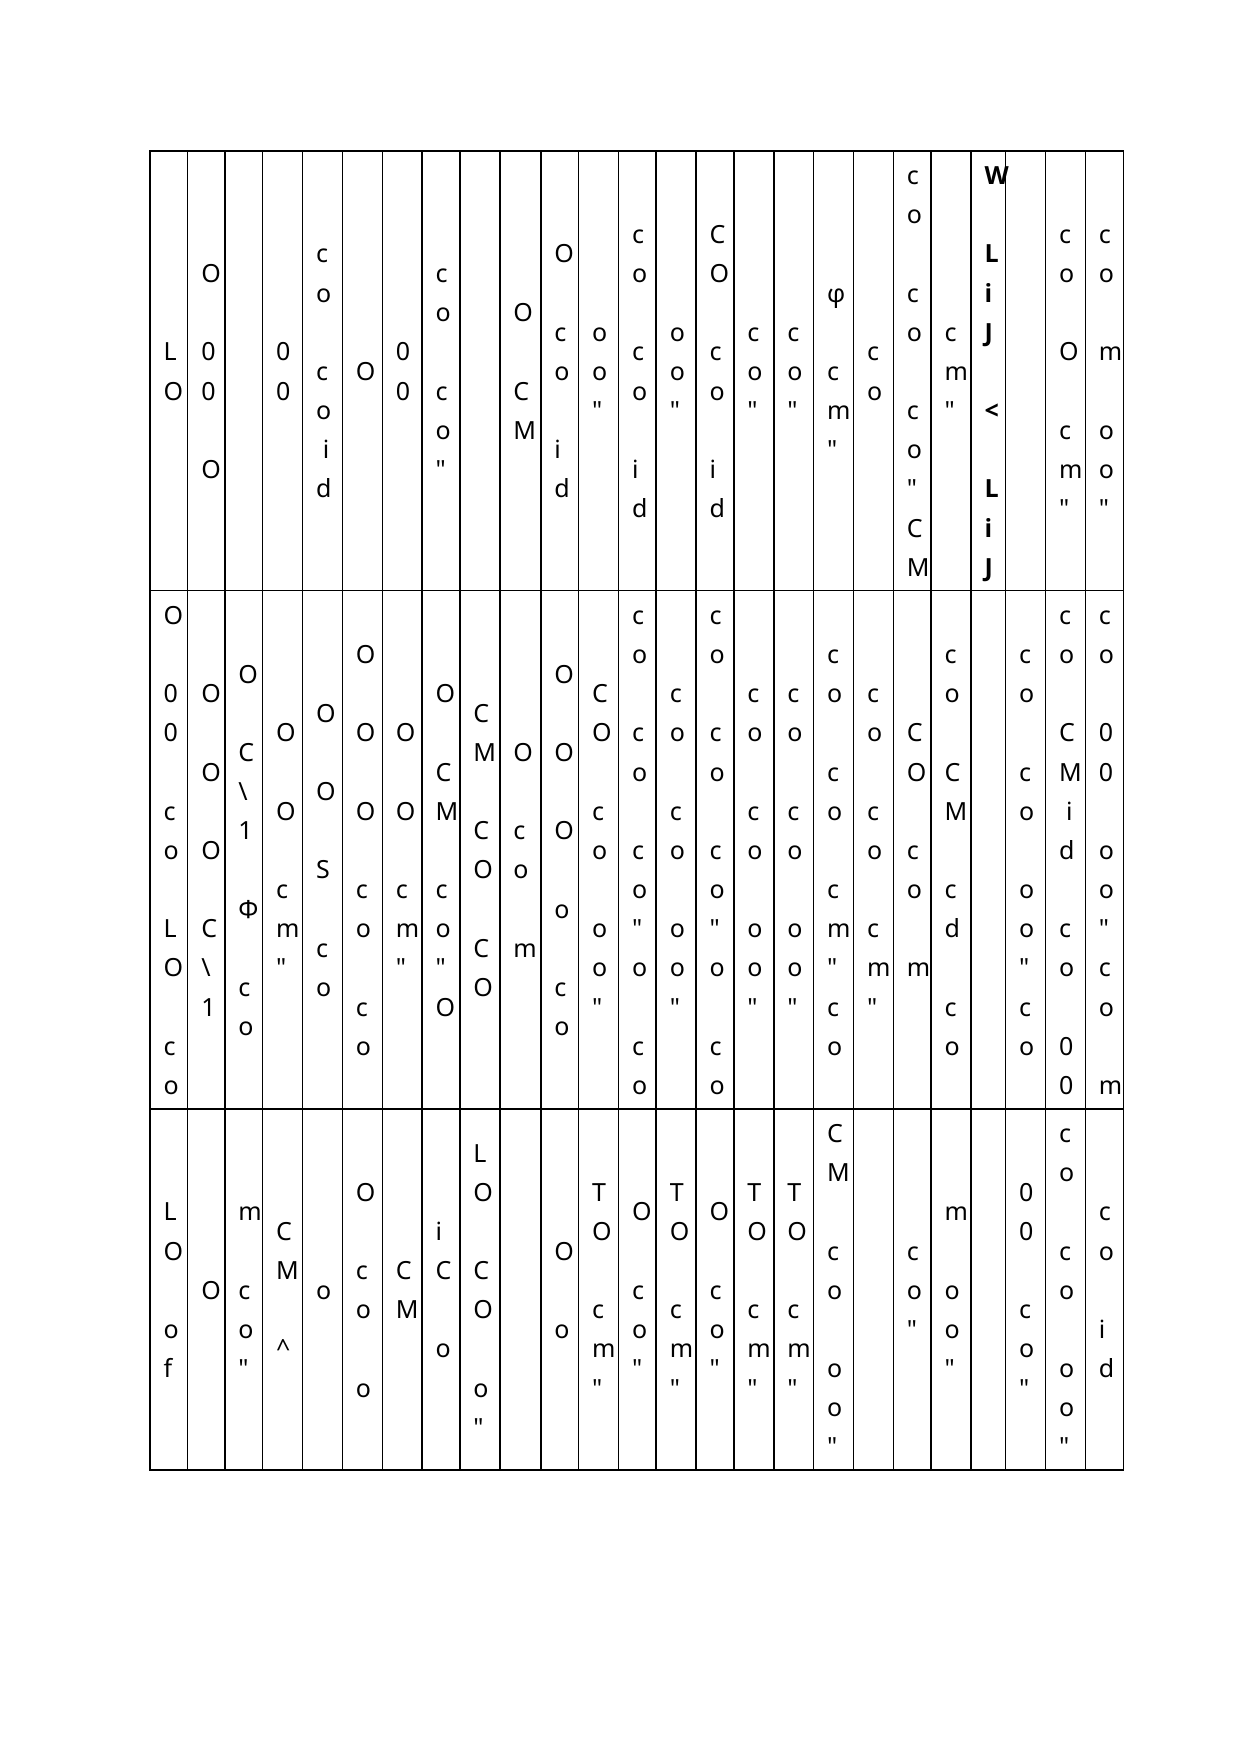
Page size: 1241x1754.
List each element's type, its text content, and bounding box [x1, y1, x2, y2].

table_header O 00 Ο [188, 152, 224, 590]
table_cell CM CO CO [461, 591, 499, 1108]
table_cell O co" [619, 1110, 655, 1469]
table_cell TO cm" [775, 1110, 813, 1469]
table_header co" [775, 152, 813, 590]
table_header 00 [263, 152, 302, 590]
table_cell co co cm" [854, 591, 893, 1108]
table_cell O C\1 Φ co [226, 591, 262, 1108]
table_header 00 [383, 152, 421, 590]
table_cell co co cm" co [814, 591, 853, 1108]
table_cell O co m [501, 591, 540, 1108]
table_header CO co id [697, 152, 733, 590]
table_cell CM co oo" [814, 1110, 853, 1469]
table_header [1006, 152, 1045, 590]
table_header co co" [423, 152, 459, 590]
table_cell LO CO o" [461, 1110, 499, 1469]
table_header φ cm" [814, 152, 853, 590]
table_header oo" [657, 152, 695, 590]
table_header O [343, 152, 382, 590]
table_header co co co" CM [894, 152, 930, 590]
table_cell O co" [697, 1110, 733, 1469]
table_cell O 00 co LO co [151, 591, 187, 1108]
table_header O CM [501, 152, 540, 590]
table_header co [854, 152, 893, 590]
table_cell co id [1086, 1110, 1123, 1469]
table_cell co 00 oo" co m [1086, 591, 1123, 1108]
table_header co co id [303, 152, 342, 590]
table_cell O ο [542, 1110, 578, 1469]
table_cell O O Ο C\1 [188, 591, 224, 1108]
table_cell TO cm" [735, 1110, 773, 1469]
table_cell O Ο S co [303, 591, 342, 1108]
table_header cm" [932, 152, 970, 590]
table_cell m oo" [932, 1110, 970, 1469]
table_cell O O O co co [343, 591, 382, 1108]
table_cell O O cm" [383, 591, 421, 1108]
table_cell co co oo" [735, 591, 773, 1108]
table_cell co co co" ο co [697, 591, 733, 1108]
table_cell TO cm" [657, 1110, 695, 1469]
table_cell co co oo" [775, 591, 813, 1108]
table_cell CO co m [894, 591, 930, 1108]
table_cell CO co oo" [579, 591, 618, 1108]
table_cell co" [894, 1110, 930, 1469]
table_cell co co oo" [1046, 1110, 1085, 1469]
table_header co co id [619, 152, 655, 590]
table_header co m oo" [1086, 152, 1123, 590]
table_cell [972, 591, 1005, 1108]
table_cell O O cm" [263, 591, 302, 1108]
table_cell co co oo" [657, 591, 695, 1108]
table_cell co co oo" co [1006, 591, 1045, 1108]
table_cell m co" [226, 1110, 262, 1469]
table_cell [501, 1110, 540, 1469]
table_header oo" [579, 152, 618, 590]
table_cell co co co" ο co [619, 591, 655, 1108]
table_cell O CM co" O [423, 591, 459, 1108]
table_cell TO cm" [579, 1110, 618, 1469]
table_cell co CM id co 00 [1046, 591, 1085, 1108]
table_cell O [188, 1110, 224, 1469]
table_cell O O O ο co [542, 591, 578, 1108]
table_header [461, 152, 499, 590]
table_header W LiJ < LiJ [972, 152, 1005, 590]
table_header [226, 152, 262, 590]
table_cell CM ^ [263, 1110, 302, 1469]
table_cell ο [303, 1110, 342, 1469]
table_cell LO of [151, 1110, 187, 1469]
table_cell O co ο [343, 1110, 382, 1469]
table_header LO [151, 152, 187, 590]
table_cell [972, 1110, 1005, 1469]
table_cell co CM cd co [932, 591, 970, 1108]
table_header co" [735, 152, 773, 590]
table_cell iC ο [423, 1110, 459, 1469]
table_header O co id [542, 152, 578, 590]
table_cell 00 co" [1006, 1110, 1045, 1469]
table_header co O cm" [1046, 152, 1085, 590]
table_cell [854, 1110, 893, 1469]
table_cell CM [383, 1110, 421, 1469]
